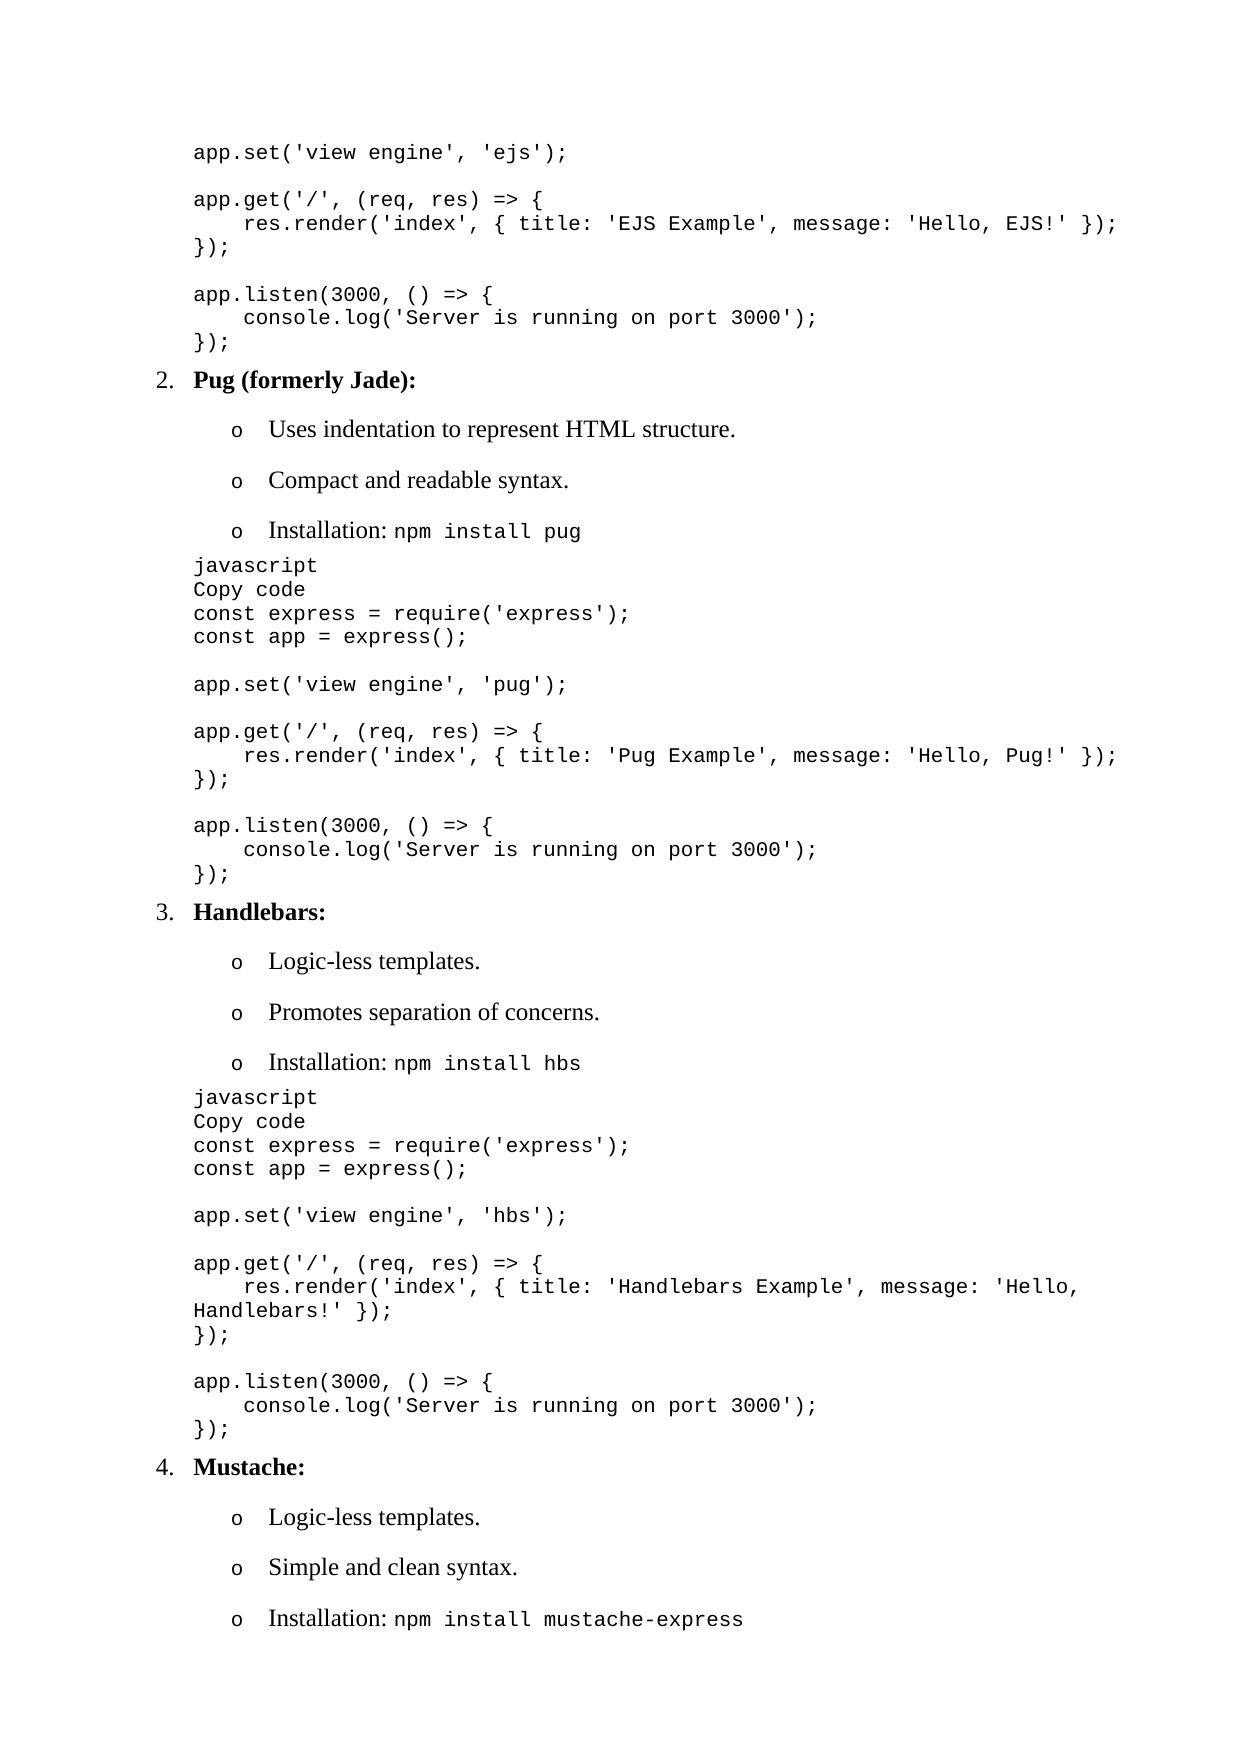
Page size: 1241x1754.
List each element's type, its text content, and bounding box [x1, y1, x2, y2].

list Installation: npm install mustache-express [231, 1603, 1122, 1632]
text Copy code [193, 579, 1122, 603]
text }); [193, 863, 1122, 886]
text const app = express(); [193, 1158, 1122, 1182]
text app.listen(3000, () => { [193, 816, 1122, 839]
text Copy code [193, 1111, 1122, 1134]
list Handlebars: [156, 897, 1122, 926]
list Mustache: [156, 1452, 1122, 1481]
text res.render('index', { title: 'EJS Example', message: 'Hello, EJS!' }); [193, 213, 1122, 236]
text app.listen(3000, () => { [193, 1371, 1122, 1395]
text javascript [193, 1087, 1122, 1111]
list Logic-less templates. [231, 1502, 1122, 1532]
list Pug (formerly Jade): [156, 365, 1122, 394]
text app.get('/', (req, res) => { [193, 189, 1122, 213]
text app.set('view engine', 'ejs'); [193, 142, 1122, 165]
text app.set('view engine', 'pug'); [193, 674, 1122, 697]
text }); [193, 236, 1122, 260]
text app.set('view engine', 'hbs'); [193, 1206, 1122, 1229]
text const express = require('express'); [193, 603, 1122, 626]
text res.render('index', { title: 'Pug Example', message: 'Hello, Pug!' }); [193, 744, 1122, 768]
list Installation: npm install hbs [231, 1047, 1122, 1077]
list Installation: npm install pug [231, 515, 1122, 545]
text const app = express(); [193, 626, 1122, 650]
text }); [193, 1324, 1122, 1347]
list Uses indentation to represent HTML structure. [231, 414, 1122, 444]
text }); [193, 331, 1122, 354]
list Logic-less templates. [231, 946, 1122, 976]
text console.log('Server is running on port 3000'); [193, 307, 1122, 331]
text }); [193, 768, 1122, 792]
list Compact and readable syntax. [231, 465, 1122, 494]
text console.log('Server is running on port 3000'); [193, 1395, 1122, 1418]
list Promotes separation of concerns. [231, 997, 1122, 1026]
text const express = require('express'); [193, 1134, 1122, 1158]
text }); [193, 1418, 1122, 1442]
list Simple and clean syntax. [231, 1552, 1122, 1582]
text javascript [193, 555, 1122, 579]
text console.log('Server is running on port 3000'); [193, 839, 1122, 863]
text app.get('/', (req, res) => { [193, 1253, 1122, 1276]
text res.render('index', { title: 'Handlebars Example', message: 'Hello, Handlebars!' }); [193, 1276, 1122, 1324]
text app.listen(3000, () => { [193, 284, 1122, 307]
text app.get('/', (req, res) => { [193, 721, 1122, 744]
